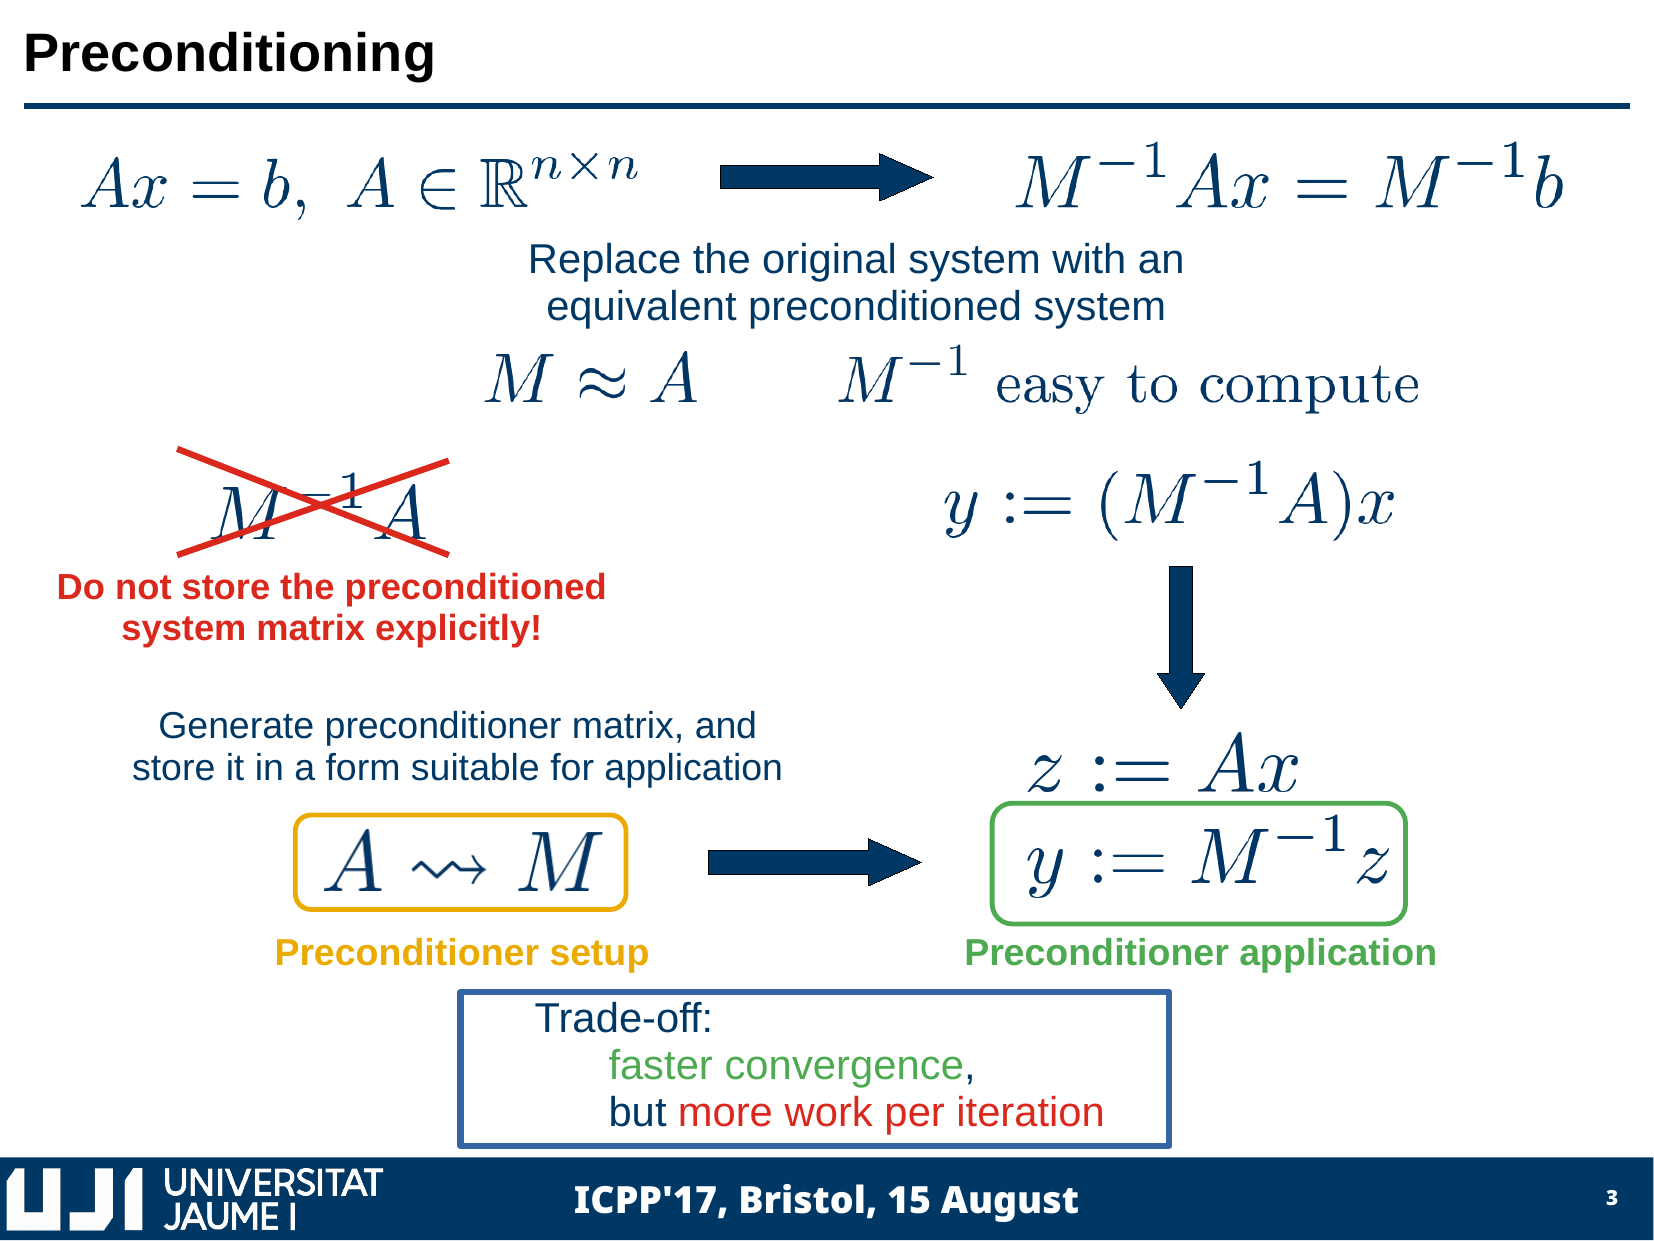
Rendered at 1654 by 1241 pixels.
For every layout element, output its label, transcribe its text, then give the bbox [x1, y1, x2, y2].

picture [324, 829, 603, 891]
picture [838, 344, 1418, 414]
picture [1027, 814, 1389, 898]
picture [1015, 141, 1563, 208]
list Replace the original system with an equivalent preconditioned system [437, 236, 1205, 343]
text_box [720, 153, 934, 201]
picture [236, 509, 396, 539]
title Preconditioning [23, 0, 1630, 107]
text_box Preconditioner application [949, 923, 1453, 981]
picture [944, 460, 1394, 541]
text_box Do not store the preconditioned system matrix explicitly! [0, 566, 626, 650]
text_box Preconditioner setup [259, 923, 665, 981]
text_box Trade-off: faster convergence, but more work per iteration [460, 992, 1170, 1146]
text_box [708, 838, 922, 886]
picture [0, 1158, 390, 1241]
picture [248, 472, 403, 501]
picture [210, 472, 309, 539]
picture [484, 351, 697, 402]
text_box [1157, 566, 1205, 709]
picture [81, 153, 638, 220]
text_box Generate preconditioner matrix, and store it in a form suitable for application [117, 696, 838, 795]
picture [332, 473, 426, 539]
picture [1027, 732, 1298, 792]
